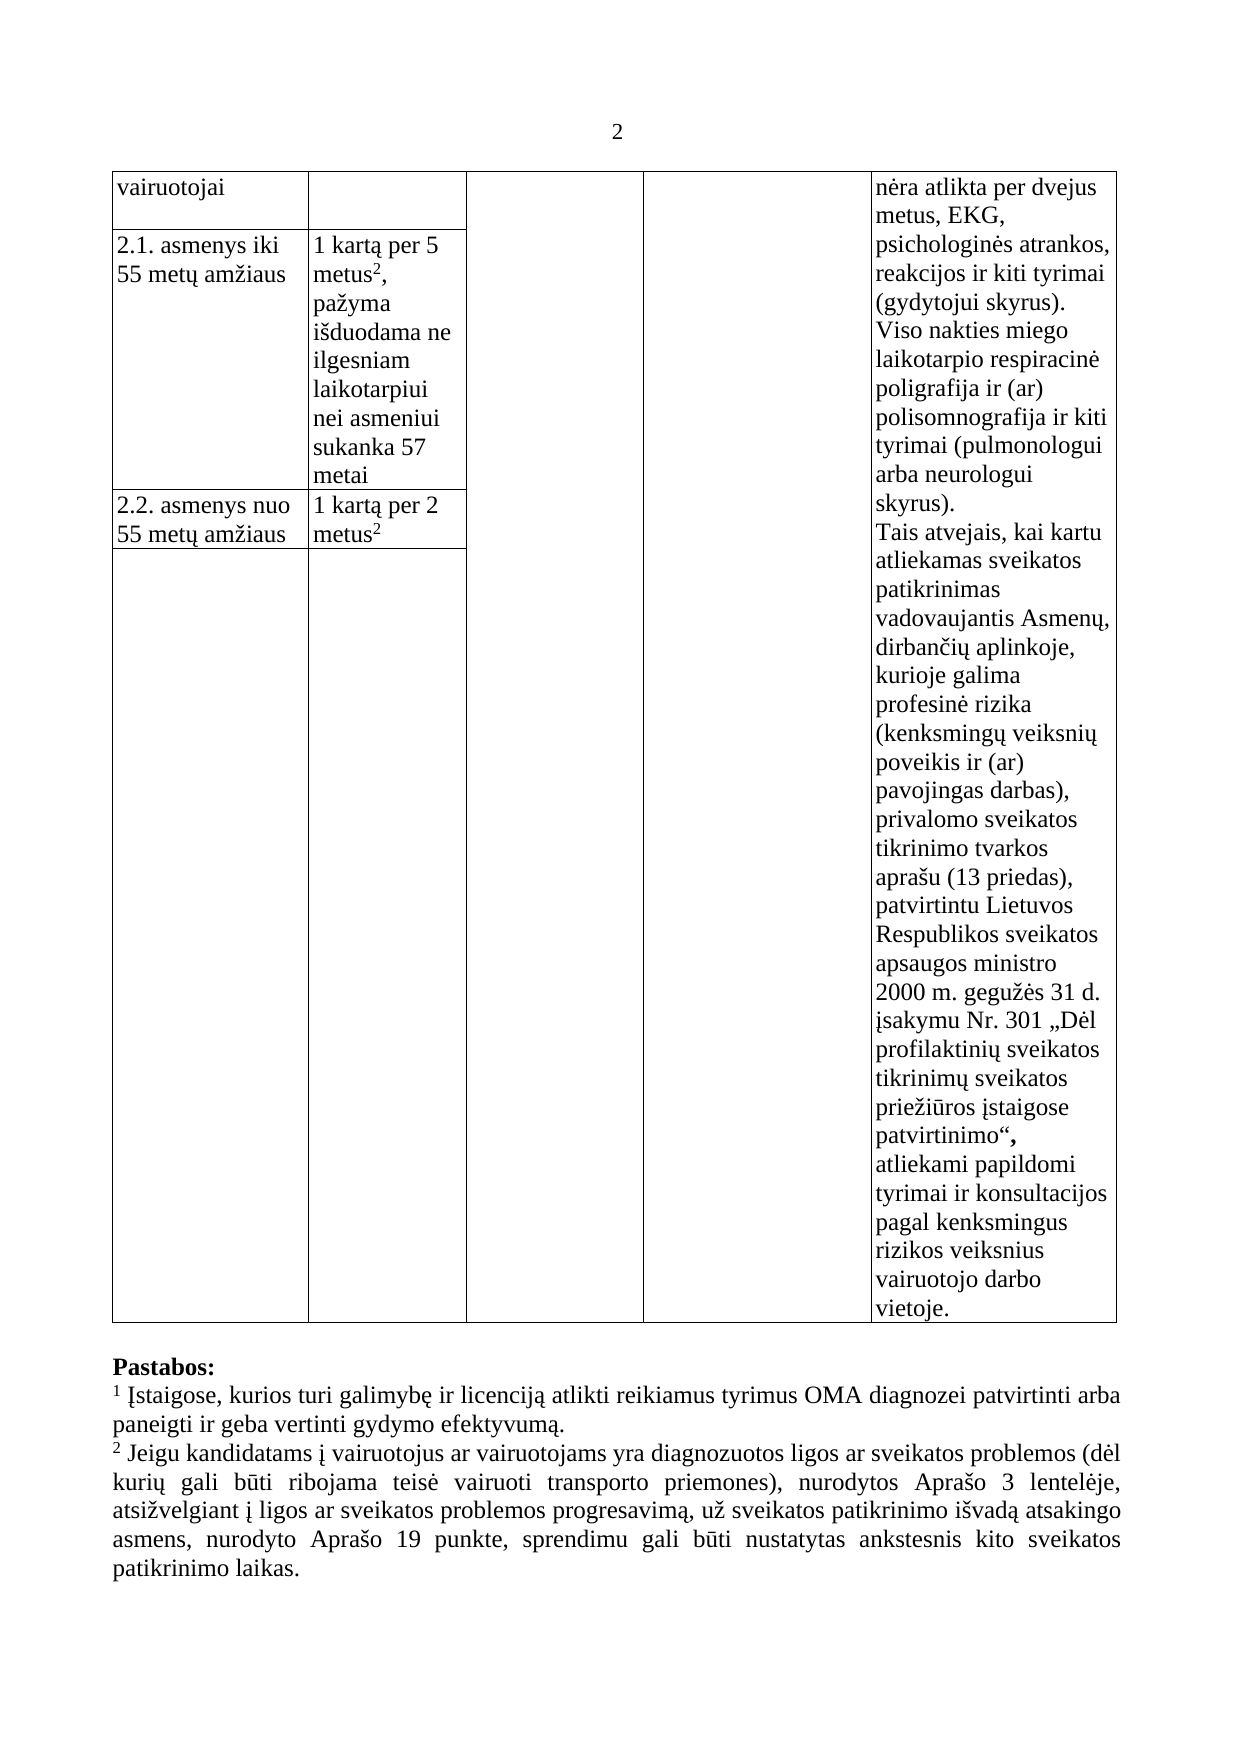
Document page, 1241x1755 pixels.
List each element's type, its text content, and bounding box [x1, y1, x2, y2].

table_cell [309, 172, 466, 229]
text Pastabos: [112, 1352, 1122, 1380]
table_cell [113, 549, 308, 1322]
table_cell 2.2. asmenys nuo 55 metų amžiaus [113, 490, 308, 548]
table_cell 1 kartą per 5 metus2, pažyma išduodama ne ilgesniam laikotarpiui nei asmeniui sukanka 57 metai [309, 230, 466, 489]
table_cell nėra atlikta per dvejus metus, EKG, psichologinės atrankos, reakcijos ir kiti tyrimai (gydytojui skyrus). Viso nakties miego laikotarpio respiracinė poligrafija ir (ar) polisomnografija ir kiti tyrimai (pulmonologui arba neurologui skyrus). Tais atvejais, kai kartu atliekamas sveikatos patikrinimas vadovaujantis Asmenų, dirbančių aplinkoje, kurioje galima profesinė rizika (kenksmingų veiksnių poveikis ir (ar) pavojingas darbas), privalomo sveikatos tikrinimo tvarkos aprašu (13 priedas), patvirtintu Lietuvos Respublikos sveikatos apsaugos ministro 2000 m. gegužės 31 d. įsakymu Nr. 301 „Dėl profilaktinių sveikatos tikrinimų sveikatos priežiūros įstaigose patvirtinimo“, atliekami papildomi tyrimai ir konsultacijos pagal kenksmingus rizikos veiksnius vairuotojo darbo vietoje. [872, 172, 1116, 1322]
table_cell [309, 549, 466, 1322]
table_cell [467, 172, 643, 1322]
table_cell 1 kartą per 2 metus2 [309, 490, 466, 548]
text 2 Jeigu kandidatams į vairuotojus ar vairuotojams yra diagnozuotos ligos ar sveikatos problemos (dėl kurių gali būti ribojama teisė vairuoti transporto priemones), nurodytos Aprašo 3 lentelėje, atsižvelgiant į ligos ar sveikatos problemos progresavimą, už sveikatos patikrinimo išvadą atsakingo asmens, nurodyto Aprašo 19 punkte, sprendimu gali būti nustatytas ankstesnis kito sveikatos patikrinimo laikas. [112, 1438, 1122, 1582]
table_cell [644, 172, 871, 1322]
text 1 Įstaigose, kurios turi galimybę ir licenciją atlikti reikiamus tyrimus OMA diagnozei patvirtinti arba paneigti ir geba vertinti gydymo efektyvumą. [112, 1380, 1122, 1438]
table_cell 2.1. asmenys iki 55 metų amžiaus [113, 230, 308, 489]
table_cell vairuotojai [113, 172, 308, 229]
